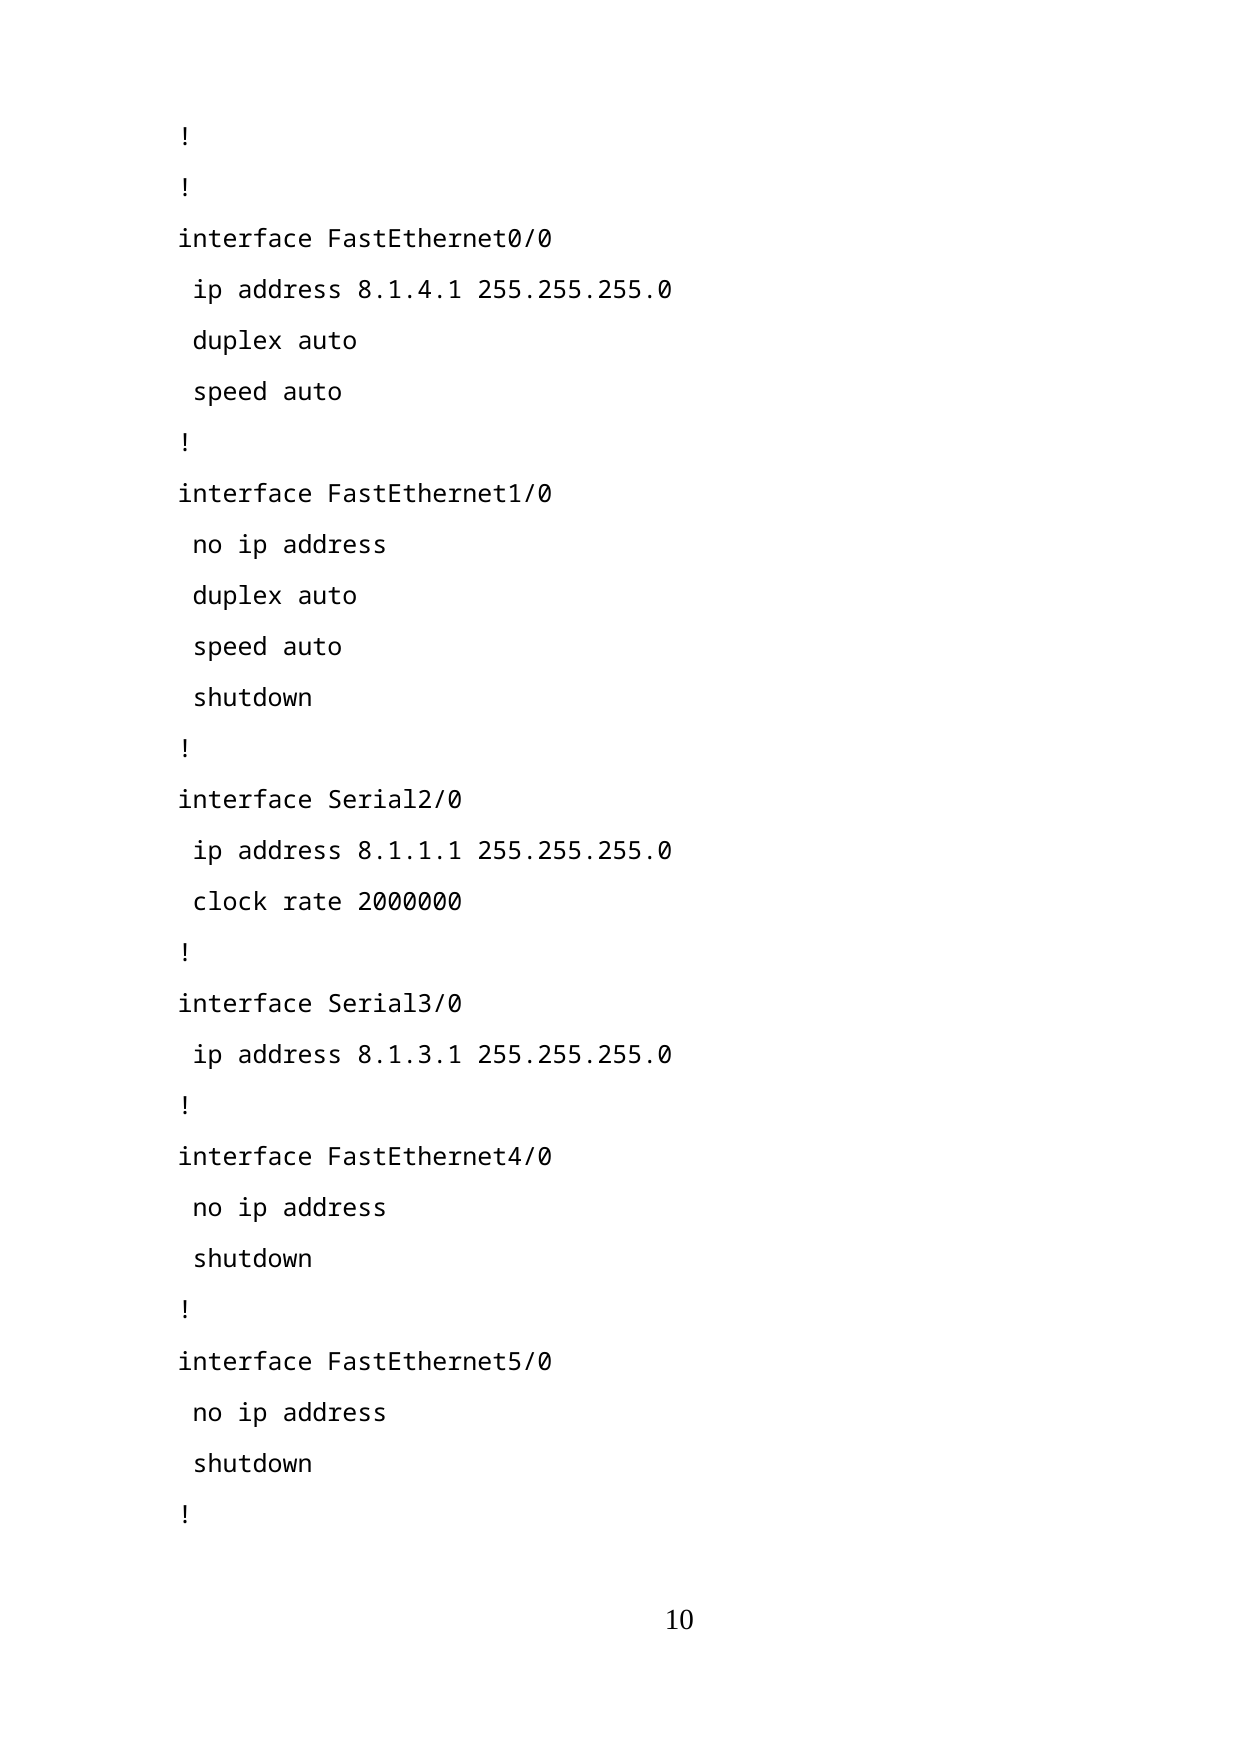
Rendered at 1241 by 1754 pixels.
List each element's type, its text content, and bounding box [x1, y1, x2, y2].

text shutdown [177, 1241, 1181, 1275]
text shutdown [177, 1445, 1181, 1479]
text interface FastEthernet1/0 [177, 475, 1181, 509]
text shutdown [177, 679, 1181, 714]
text ! [177, 118, 1181, 152]
text ip address 8.1.3.1 255.255.255.0 [177, 1037, 1181, 1071]
text speed auto [177, 628, 1181, 663]
text interface Serial2/0 [177, 782, 1181, 816]
text ! [177, 424, 1181, 458]
text ip address 8.1.1.1 255.255.255.0 [177, 833, 1181, 867]
text ! [177, 1292, 1181, 1326]
text ! [177, 1496, 1181, 1530]
text interface FastEthernet5/0 [177, 1343, 1181, 1377]
text no ip address [177, 1190, 1181, 1224]
text interface FastEthernet4/0 [177, 1139, 1181, 1173]
text ! [177, 1088, 1181, 1122]
text no ip address [177, 1394, 1181, 1428]
text interface Serial3/0 [177, 986, 1181, 1020]
text duplex auto [177, 577, 1181, 612]
text duplex auto [177, 322, 1181, 356]
text interface FastEthernet0/0 [177, 220, 1181, 254]
text no ip address [177, 526, 1181, 561]
text clock rate 2000000 [177, 884, 1181, 918]
text ! [177, 731, 1181, 765]
text ! [177, 169, 1181, 203]
text speed auto [177, 373, 1181, 407]
text ip address 8.1.4.1 255.255.255.0 [177, 271, 1181, 305]
text ! [177, 935, 1181, 969]
